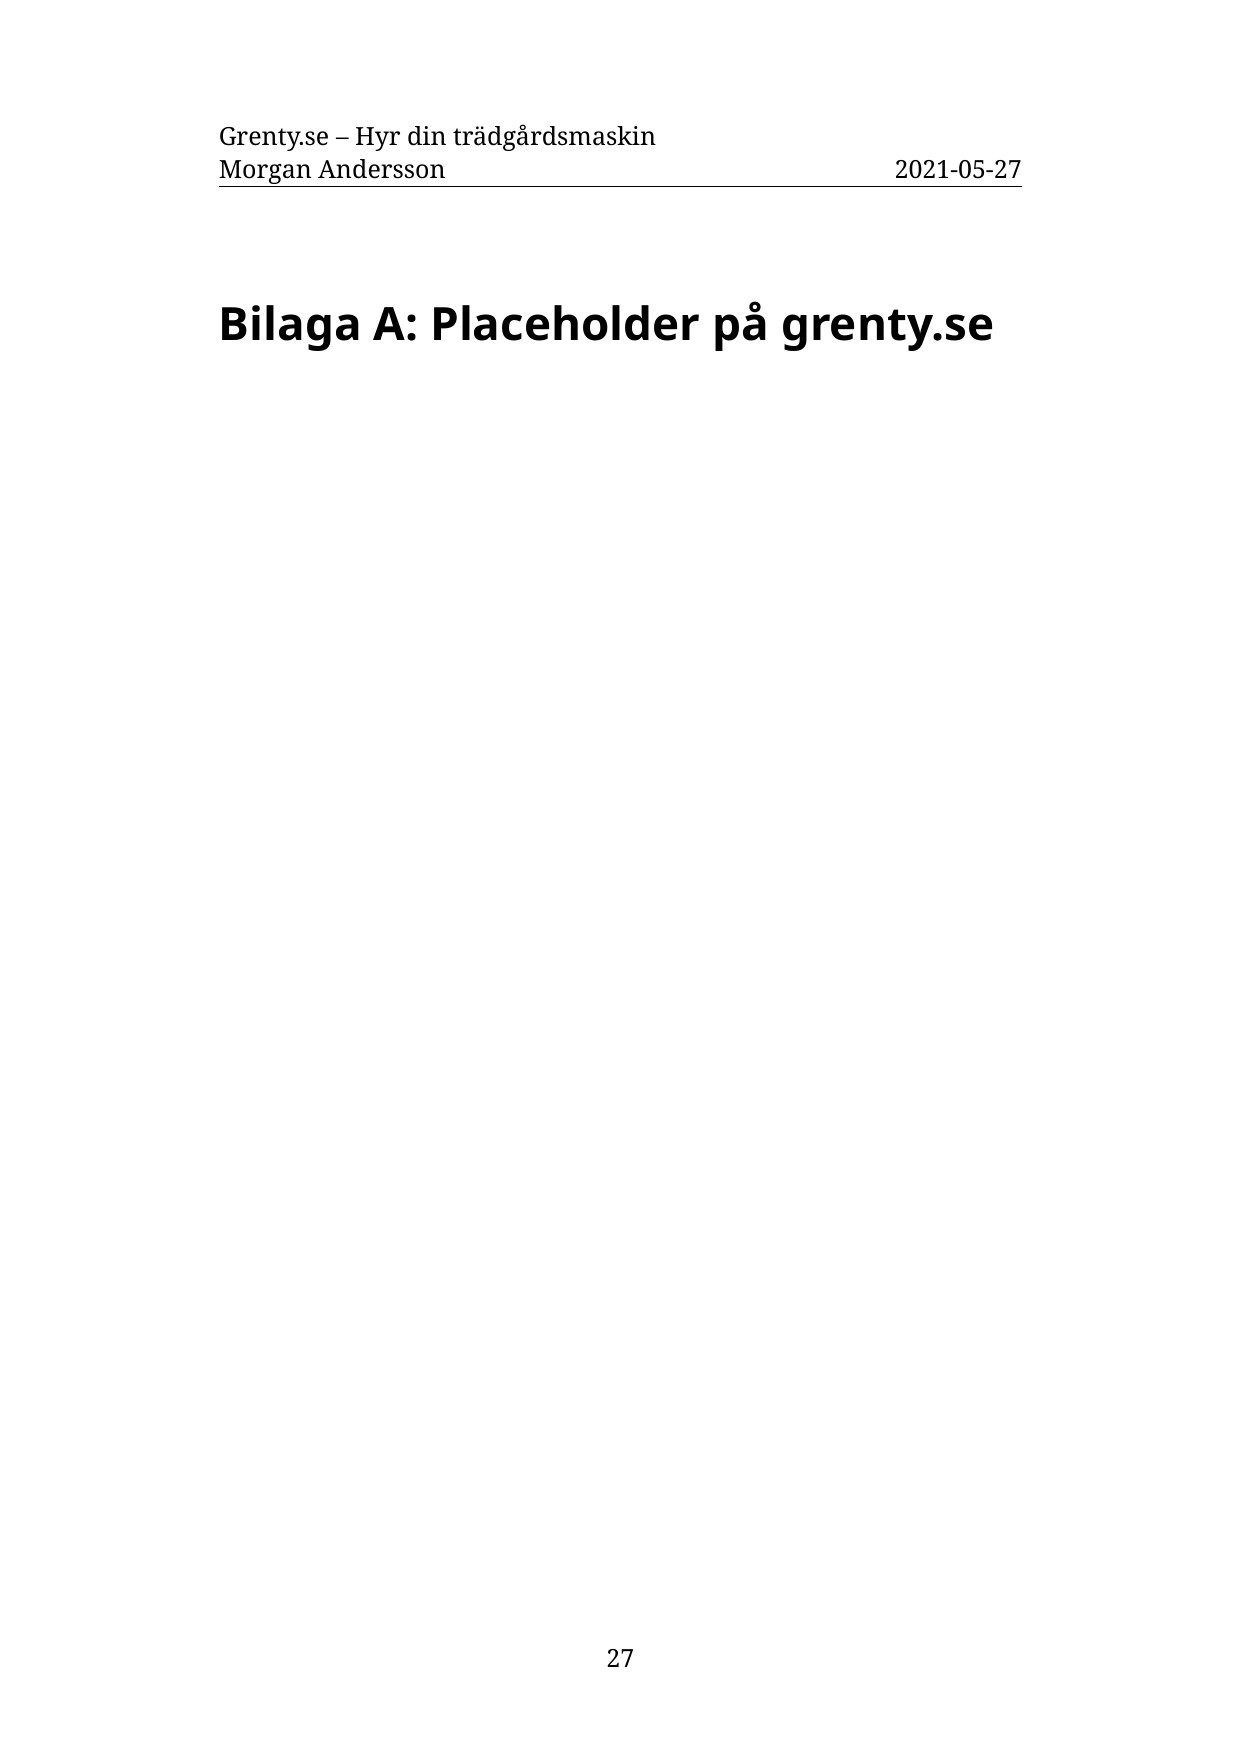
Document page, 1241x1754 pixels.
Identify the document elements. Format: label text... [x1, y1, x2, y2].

subtitle Bilaga A: Placeholder på grenty.se [218, 291, 1022, 353]
